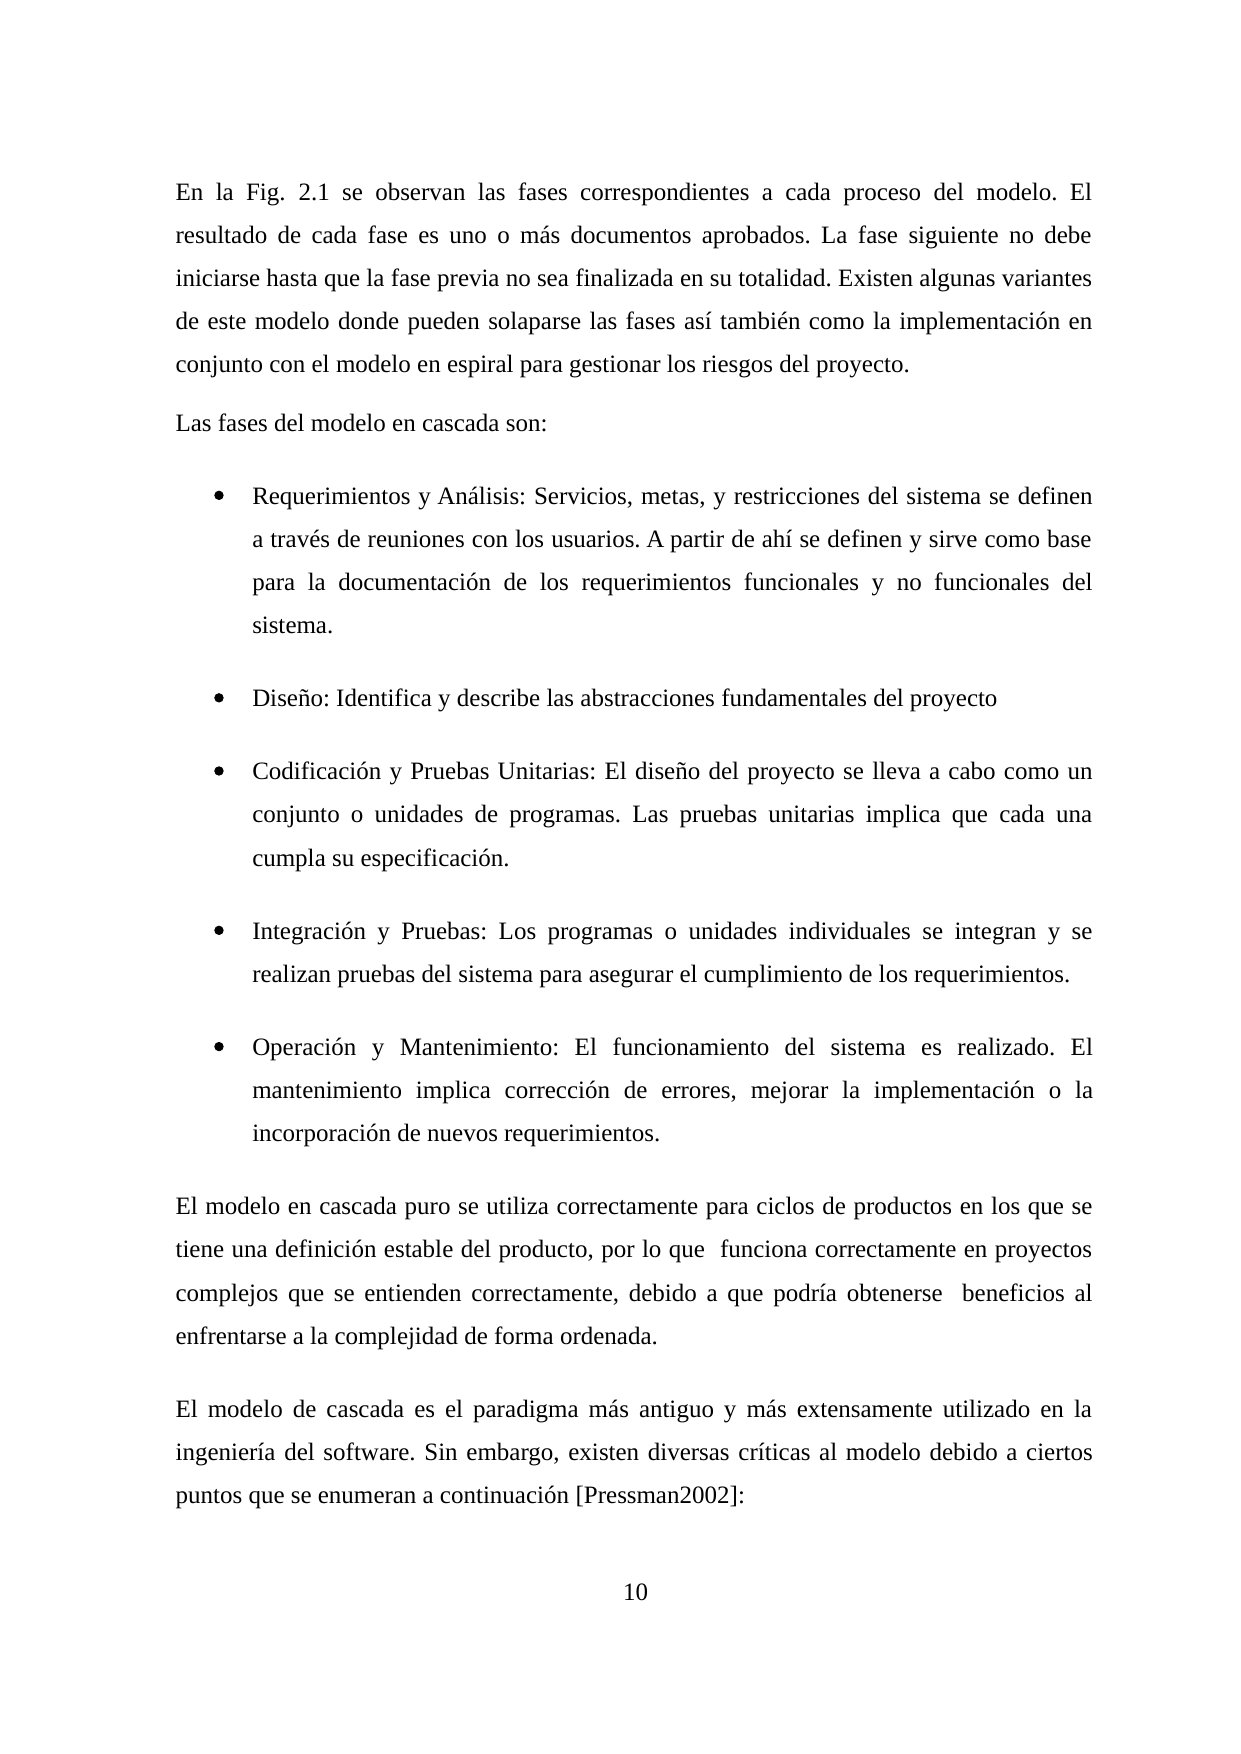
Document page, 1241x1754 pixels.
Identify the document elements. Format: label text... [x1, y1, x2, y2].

text Las fases del modelo en cascada son: [175, 408, 1093, 436]
list Diseño: Identifica y describe las abstracciones fundamentales del proyecto [214, 683, 1093, 712]
list Requerimientos y Análisis: Servicios, metas, y restricciones del sistema se definen a través de reuniones con los usuarios. A partir de ahí se definen y sirve como base para la documentación de los requerimientos funcionales y no funcionales del sistema. [214, 481, 1093, 639]
list Operación y Mantenimiento: El funcionamiento del sistema es realizado. El mantenimiento implica corrección de errores, mejorar la implementación o la incorporación de nuevos requerimientos. [214, 1032, 1093, 1147]
text El modelo de cascada es el paradigma más antiguo y más extensamente utilizado en la ingeniería del software. Sin embargo, existen diversas críticas al modelo debido a ciertos puntos que se enumeran a continuación [Pressman2002]: [175, 1394, 1093, 1509]
list Codificación y Pruebas Unitarias: El diseño del proyecto se lleva a cabo como un conjunto o unidades de programas. Las pruebas unitarias implica que cada una cumpla su especificación. [214, 756, 1093, 871]
text En la Fig. 2.1 se observan las fases correspondientes a cada proceso del modelo. El resultado de cada fase es uno o más documentos aprobados. La fase siguiente no debe iniciarse hasta que la fase previa no sea finalizada en su totalidad. Existen algunas variantes de este modelo donde pueden solaparse las fases así también como la implementación en conjunto con el modelo en espiral para gestionar los riesgos del proyecto. [175, 177, 1093, 378]
text El modelo en cascada puro se utiliza correctamente para ciclos de productos en los que se tiene una definición estable del producto, por lo que funciona correctamente en proyectos complejos que se entienden correctamente, debido a que podría obtenerse beneficios al enfrentarse a la complejidad de forma ordenada. [175, 1191, 1093, 1349]
list Integración y Pruebas: Los programas o unidades individuales se integran y se realizan pruebas del sistema para asegurar el cumplimiento de los requerimientos. [214, 916, 1093, 988]
